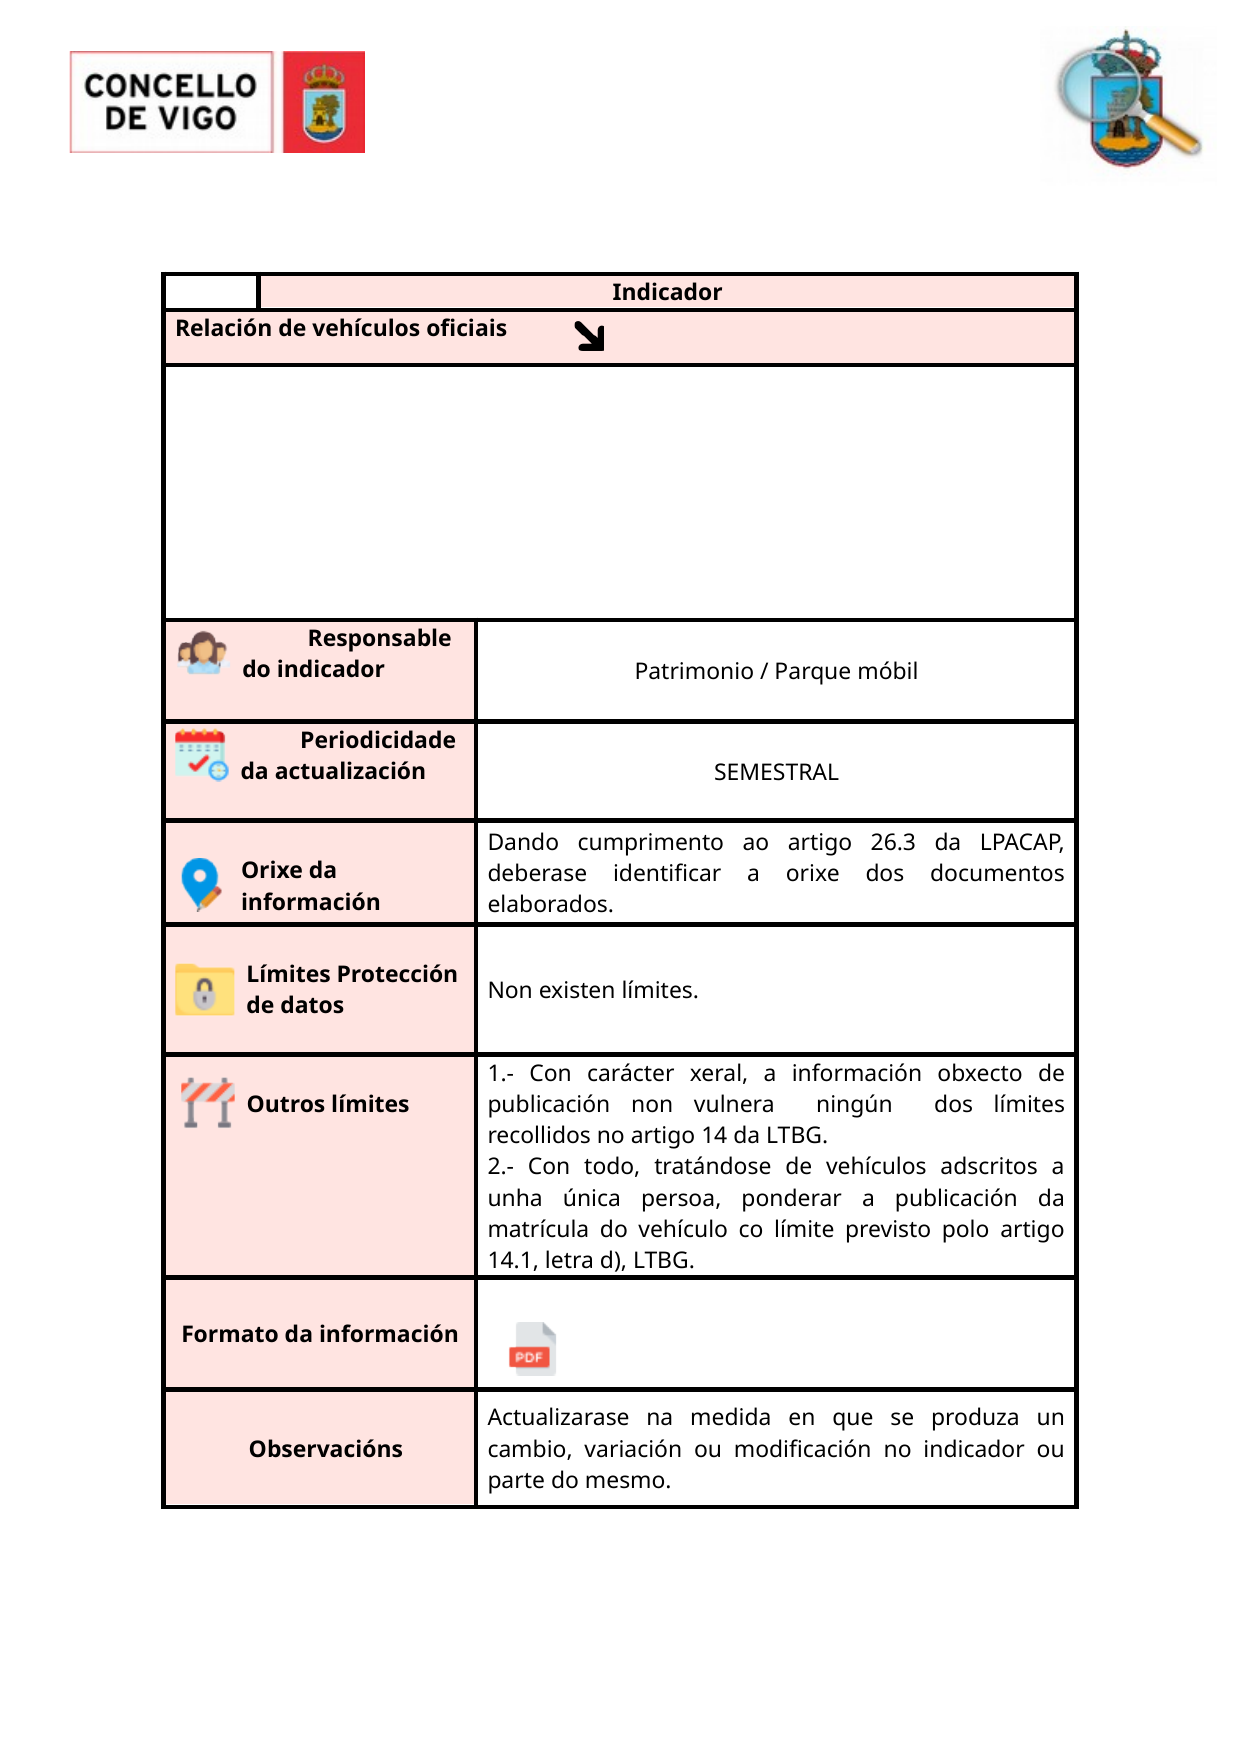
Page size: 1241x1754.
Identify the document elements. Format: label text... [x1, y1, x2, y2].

table_cell Responsable do indicador [166, 622, 474, 719]
table_cell Non existen límites. [478, 927, 1074, 1052]
table_cell Relación de vehículos oficiais [166, 312, 1074, 363]
picture [175, 858, 229, 912]
table_cell [166, 367, 1074, 617]
table_header Indicador [261, 276, 1074, 307]
table_cell 1.- Con carácter xeral, a información obxecto de publicación non vulnera ningún dos límites recollidos no artigo 14 da LTBG. 2.- Con todo, tratándose de vehículos adscritos a unha única persoa, ponderar a publicación da matrícula do vehículo co límite previsto polo artigo 14.1, letra d), LTBG. [478, 1057, 1074, 1275]
table_cell Periodicidade da actualización [166, 724, 474, 818]
table_cell Actualizarase na medida en que se produza un cambio, variación ou modificación no indicador ou parte do mesmo. [478, 1392, 1074, 1504]
table_cell SEMESTRAL [478, 724, 1074, 818]
picture [181, 1076, 235, 1130]
table_cell [478, 1280, 1074, 1387]
picture [69, 51, 365, 153]
picture [506, 1322, 560, 1376]
table_cell Patrimonio / Parque móbil [478, 622, 1074, 719]
table_cell Dando cumprimento ao artigo 26.3 da LPACAP, deberase identificar a orixe dos documentos elaborados. [478, 823, 1074, 922]
table_cell Orixe da información [166, 823, 474, 922]
table_cell Outros límites [166, 1057, 474, 1275]
picture [1040, 26, 1218, 186]
picture [175, 960, 235, 1020]
picture [175, 728, 229, 782]
table_cell Observacións [166, 1392, 474, 1504]
table_cell Formato da información [166, 1280, 474, 1387]
table_header [166, 276, 256, 307]
picture [193, 870, 207, 882]
picture [177, 626, 231, 680]
picture [574, 321, 604, 351]
table_cell Límites Protección de datos [166, 927, 474, 1052]
